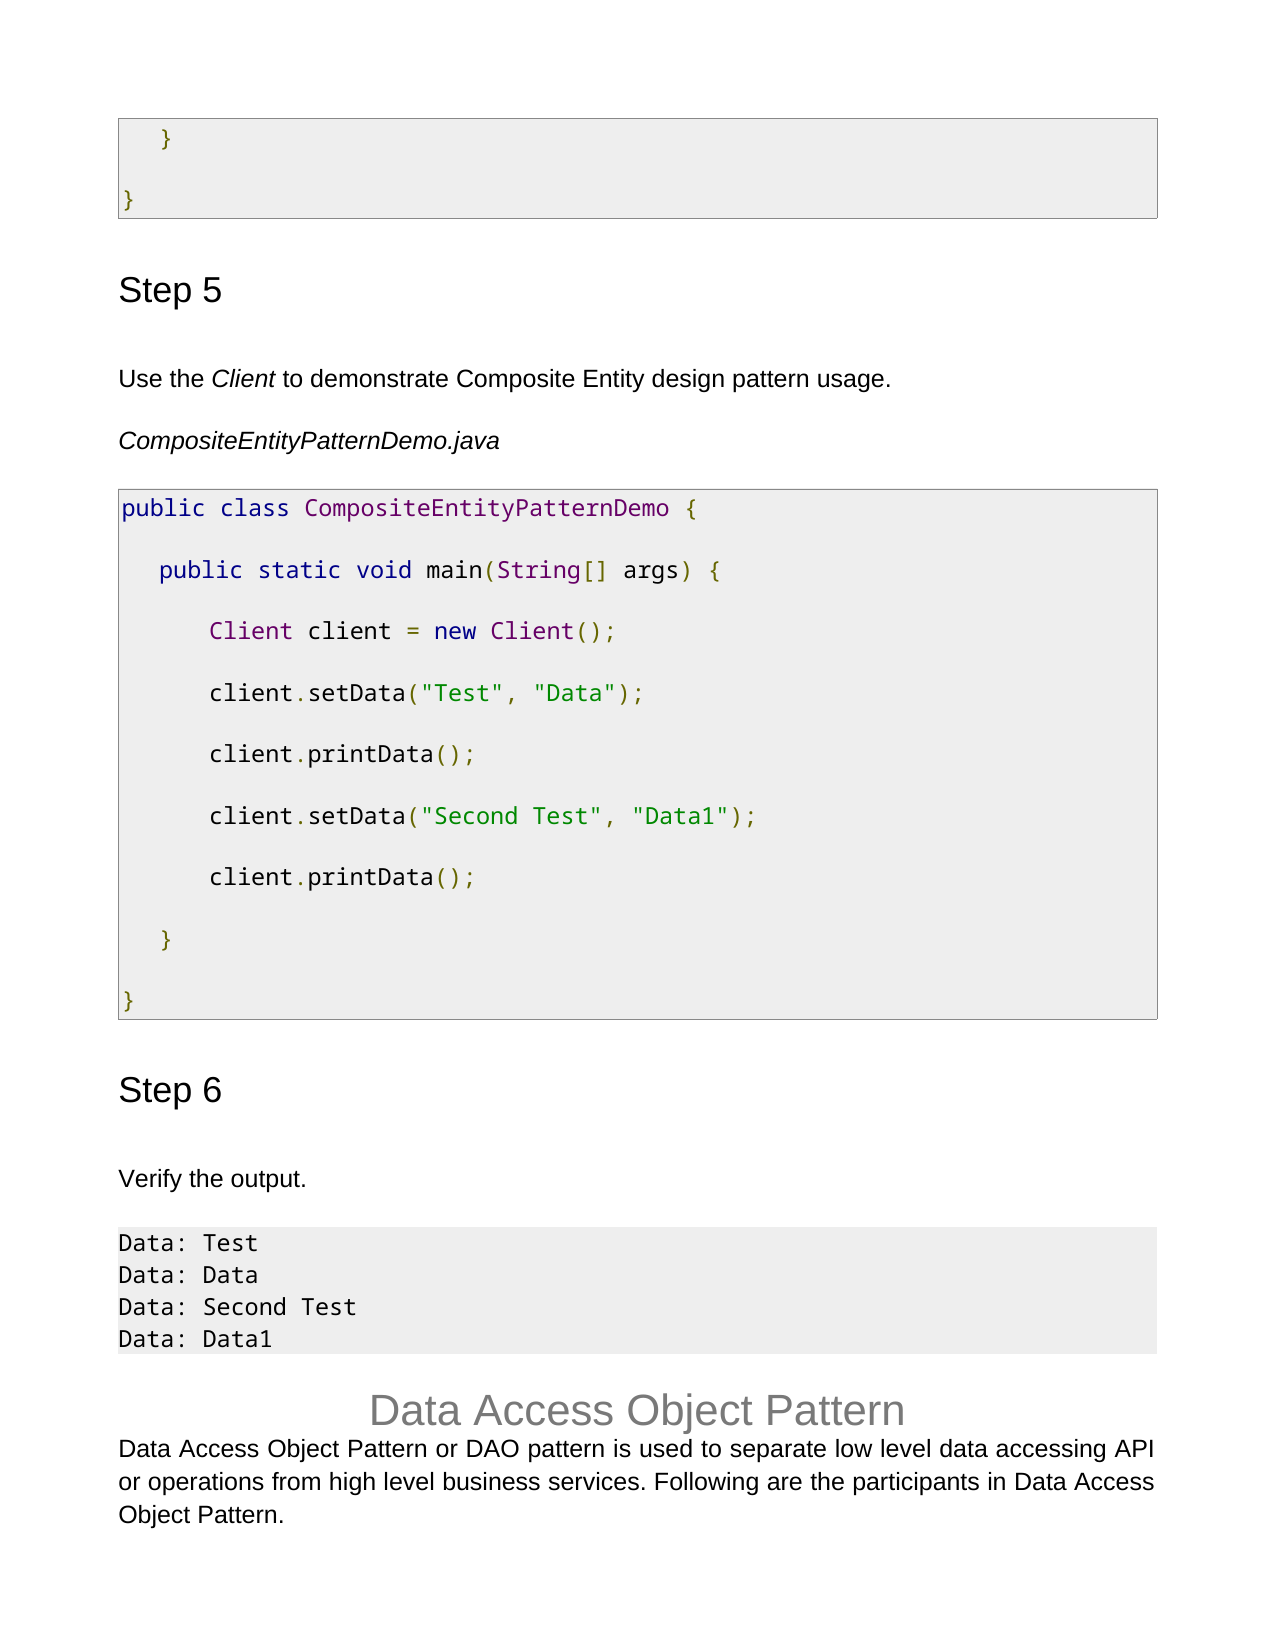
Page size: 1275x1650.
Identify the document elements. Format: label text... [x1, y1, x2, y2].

text CompositeEntityPatternDemo.java [118, 426, 1157, 455]
text } [119, 119, 1157, 153]
text public static void main(String[] args) { [119, 550, 1157, 585]
text client.setData("Test", "Data"); [119, 673, 1157, 708]
text Data: Data1 [118, 1323, 1157, 1354]
text client.printData(); [119, 857, 1157, 892]
text Data: Data [118, 1259, 1157, 1291]
text Data: Test [118, 1227, 1157, 1259]
text Client client = new Client(); [119, 611, 1157, 647]
text Use the Client to demonstrate Composite Entity design pattern usage. [118, 363, 1157, 392]
text } [119, 919, 1157, 954]
text Data Access Object Pattern or DAO pattern is used to separate low level data accessing API or operations from high level business services. Following are the participants in Data Access Object Pattern. [118, 1434, 1157, 1529]
text } [119, 980, 1157, 1019]
subtitle Step 6 [118, 1069, 1157, 1110]
text Verify the output. [118, 1164, 1157, 1193]
text Data: Second Test [118, 1291, 1157, 1323]
text client.setData("Second Test", "Data1"); [119, 796, 1157, 831]
subtitle Data Access Object Pattern [118, 1384, 1157, 1434]
text client.printData(); [119, 734, 1157, 769]
text public class CompositeEntityPatternDemo { [119, 490, 1157, 524]
subtitle Step 5 [118, 268, 1157, 310]
text } [119, 179, 1157, 218]
